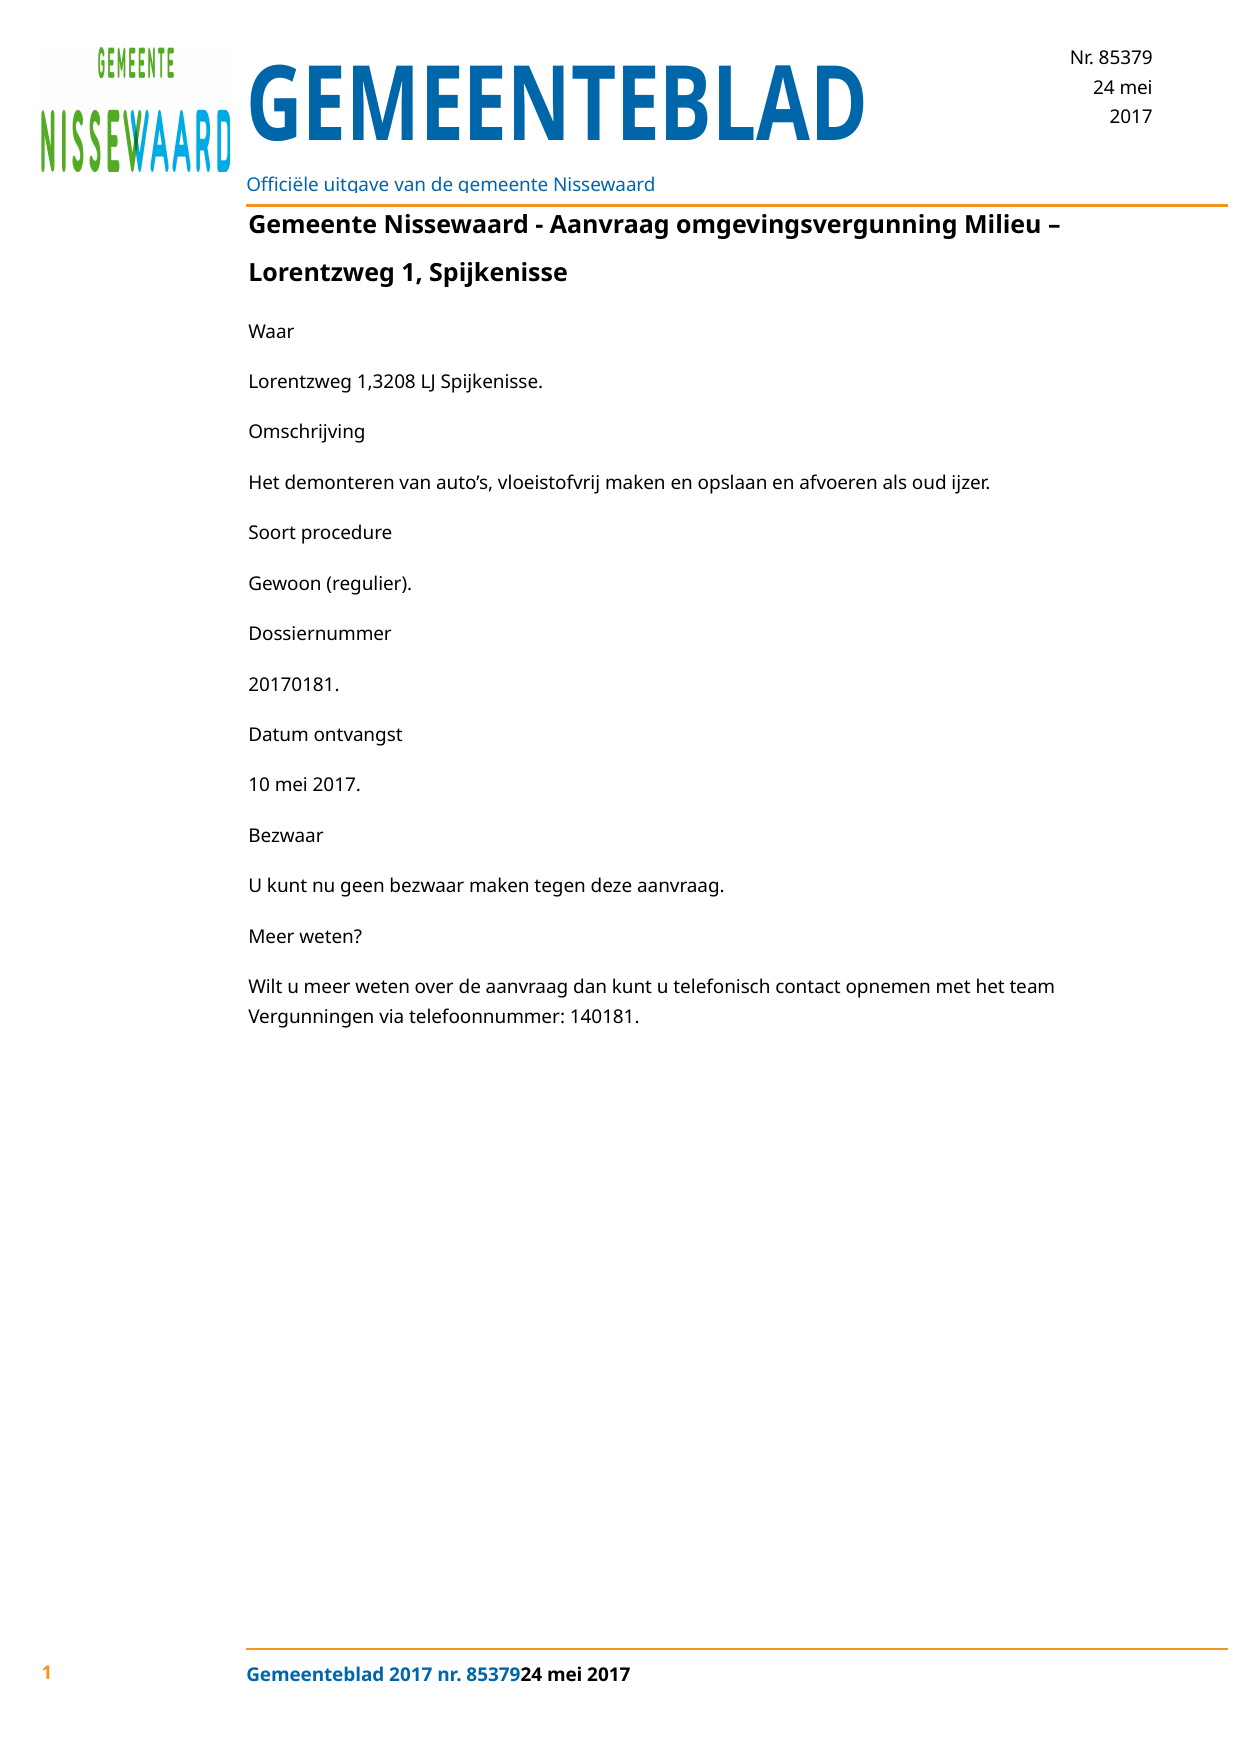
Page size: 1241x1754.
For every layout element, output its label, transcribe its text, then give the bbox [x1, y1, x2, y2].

text Meer weten? [248, 923, 1152, 949]
text Gewoon (regulier). [248, 570, 1152, 596]
picture [41, 47, 231, 172]
picture [200, 151, 206, 172]
picture [154, 157, 165, 172]
picture [201, 122, 206, 138]
picture [176, 157, 187, 172]
text Datum ontvangst [248, 721, 1152, 747]
text Dossiernummer [248, 620, 1152, 646]
picture [222, 122, 227, 160]
text Soort procedure [248, 519, 1152, 545]
text 20170181. [248, 671, 1152, 697]
text Waar [248, 318, 1152, 344]
text Omschrijving [248, 419, 1152, 444]
text Bezwaar [248, 822, 1152, 848]
text Het demonteren van auto’s, vloeistofvrij maken en opslaan en afvoeren als oud ijzer. [248, 469, 1152, 495]
text U kunt nu geen bezwaar maken tegen deze aanvraag. [248, 872, 1152, 898]
text 10 mei 2017. [248, 772, 1152, 797]
text Wilt u meer weten over de aanvraag dan kunt u telefonisch contact opnemen met het team Vergunningen via telefoonnummer: 140181. [248, 973, 1152, 1029]
text Gemeente Nissewaard - Aanvraag omgevingsvergunning Milieu – Lorentzweg 1, Spijkenisse [248, 207, 1152, 288]
text Lorentzweg 1,3208 LJ Spijkenisse. [248, 368, 1152, 394]
